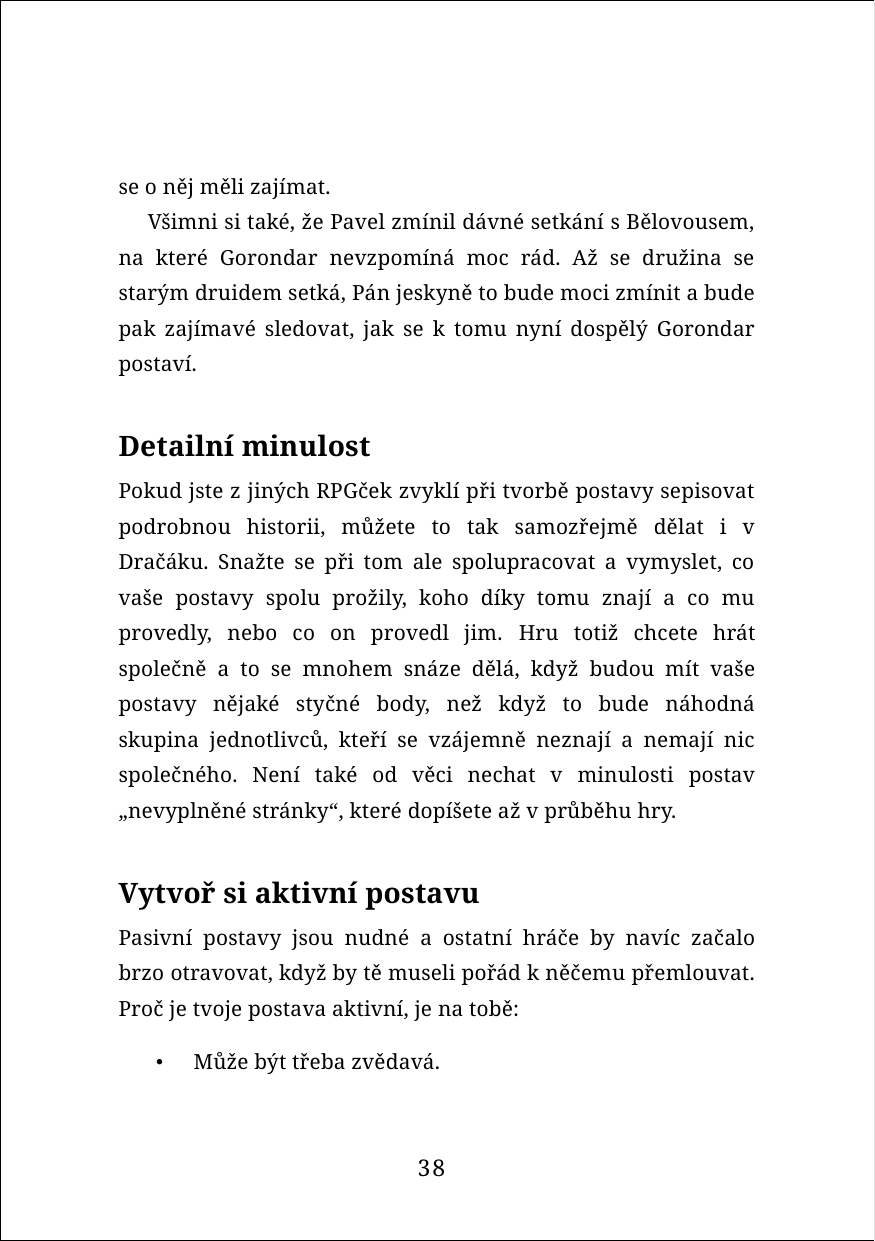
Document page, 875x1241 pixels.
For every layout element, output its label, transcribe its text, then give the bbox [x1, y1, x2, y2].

subtitle Vytvoř si aktivní postavu [118, 873, 756, 911]
text se o něj měli zajímat. Všimni si také, že Pavel zmínil dávné setkání s Bělovousem, na které Gorondar nevzpomíná moc rád. Až se družina se starým druidem setká, Pán jeskyně to bude moci zmínit a bude pak zajímavé sledovat, jak se k tomu nyní dospělý Gorondar postaví. [118, 172, 756, 378]
text Pokud jste z jiných RPGček zvyklí při tvorbě postavy sepisovat podrobnou historii, můžete to tak samozřejmě dělat i v Dračáku. Snažte se při tom ale spolupracovat a vymyslet, co vaše postavy spolu prožily, koho díky tomu znají a co mu provedly, nebo co on provedl jim. Hru totiž chcete hrát společně a to se mnohem snáze dělá, když budou mít vaše postavy nějaké styčné body, než když to bude náhodná skupina jednotlivců, kteří se vzájemně neznají a nemají nic společného. Není také od věci nechat v minulosti postav „nevyplněné stránky“, které dopíšete až v průběhu hry. [118, 476, 756, 824]
text Pasivní postavy jsou nudné a ostatní hráče by navíc začalo brzo otravovat, když by tě museli pořád k něčemu přemlouvat. Proč je tvoje postava aktivní, je na tobě: [118, 923, 756, 1022]
subtitle Detailní minulost [118, 426, 756, 464]
list Může být třeba zvědavá. [156, 1047, 756, 1076]
